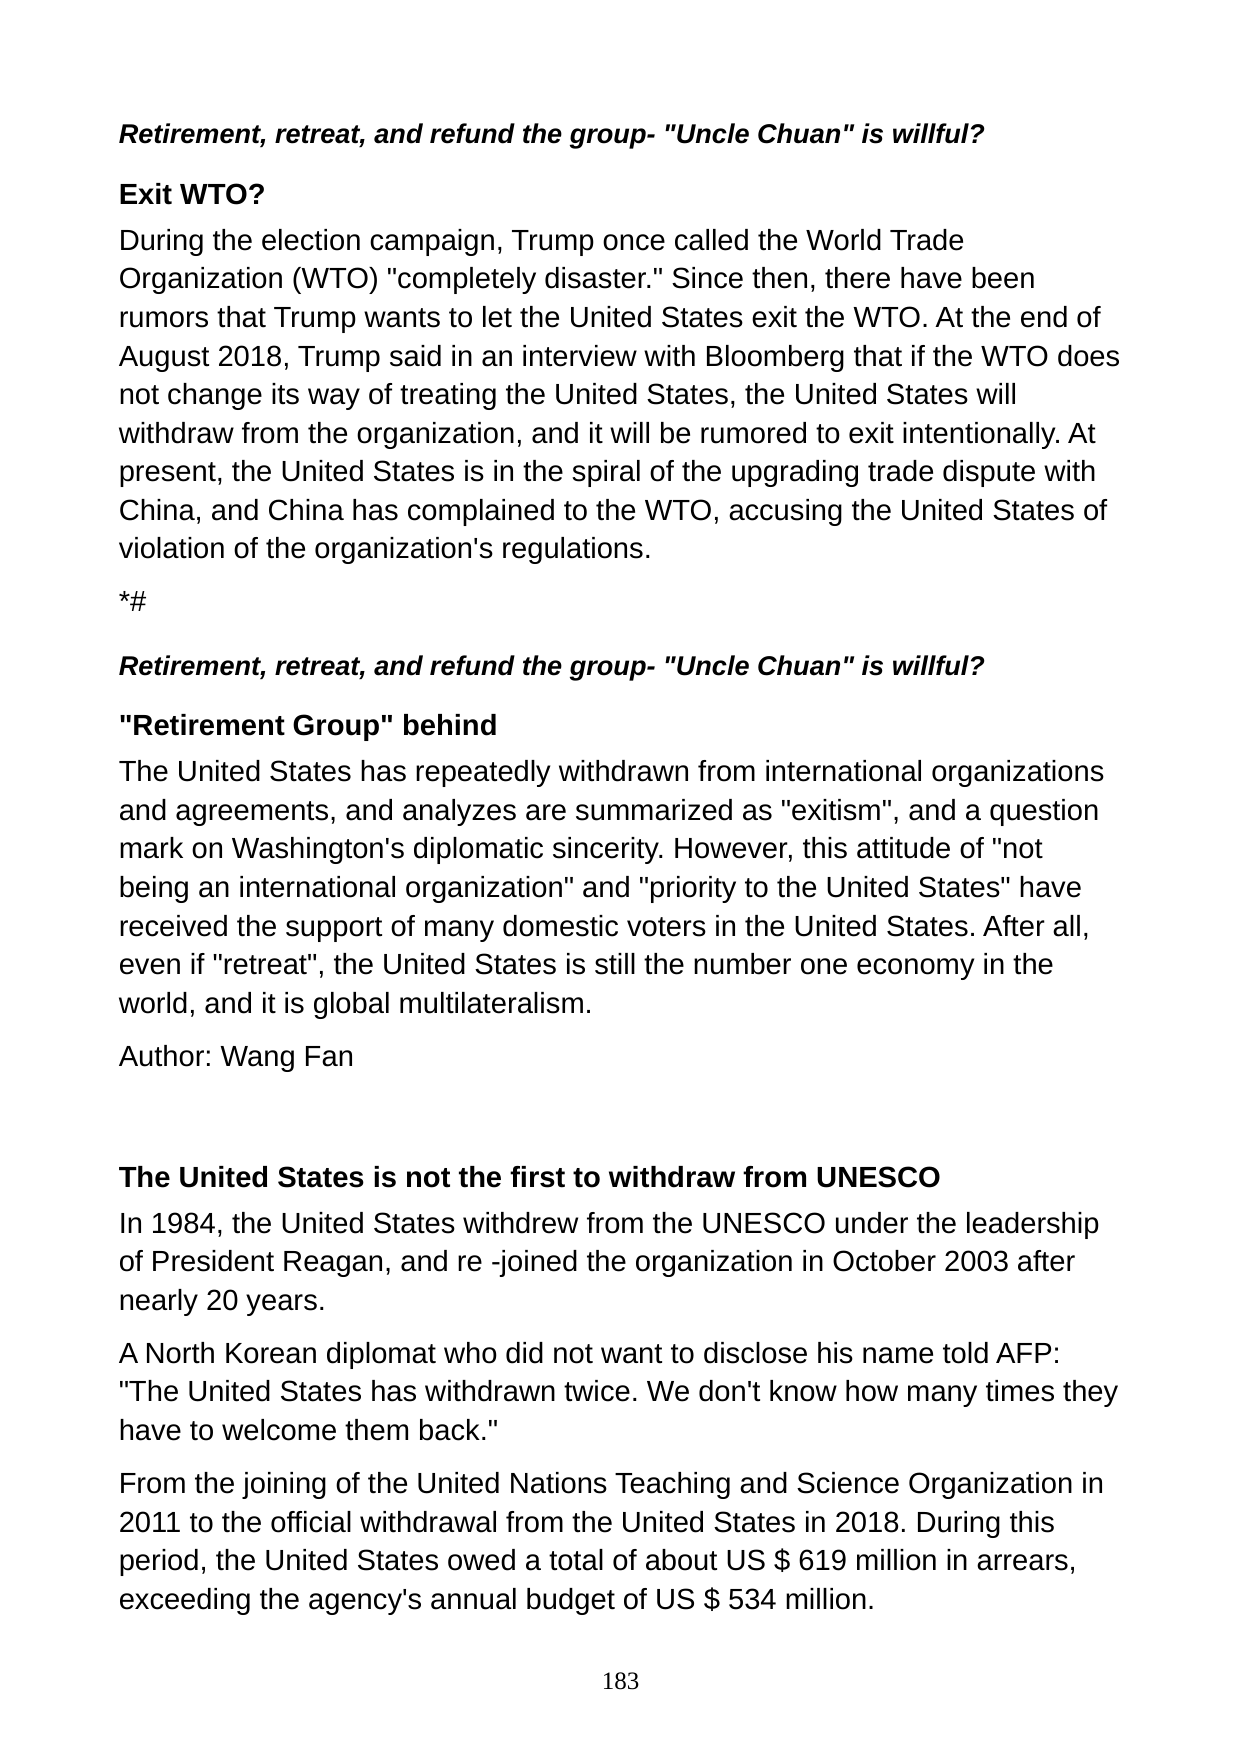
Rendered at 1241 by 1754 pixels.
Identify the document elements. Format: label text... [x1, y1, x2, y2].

subtitle The United States is not the first to withdraw from UNESCO [118, 1159, 1122, 1193]
subtitle Retirement, retreat, and refund the group- "Uncle Chuan" is willful? [118, 118, 1122, 150]
subtitle "Retirement Group" behind [118, 708, 1122, 742]
text *# [118, 584, 1122, 618]
text From the joining of the United Nations Teaching and Science Organization in 2011 to the official withdrawal from the United States in 2018. During this period, the United States owed a total of about US $ 619 million in arrears, exceeding the agency's annual budget of US $ 534 million. [118, 1466, 1122, 1615]
subtitle Exit WTO? [118, 177, 1122, 210]
text A North Korean diplomat who did not want to disclose his name told AFP: "The United States has withdrawn twice. We don't know how many times they have to welcome them back." [118, 1336, 1122, 1446]
text Author: Wang Fan [118, 1039, 1122, 1072]
text The United States has repeatedly withdrawn from international organizations and agreements, and analyzes are summarized as "exitism", and a question mark on Washington's diplomatic sincerity. However, this attitude of "not being an international organization" and "priority to the United States" have received the support of many domestic voters in the United States. After all, even if "retreat", the United States is still the number one economy in the world, and it is global multilateralism. [118, 754, 1122, 1019]
text In 1984, the United States withdrew from the UNESCO under the leadership of President Reagan, and re -joined the organization in October 2003 after nearly 20 years. [118, 1206, 1122, 1316]
text During the election campaign, Trump once called the World Trade Organization (WTO) "completely disaster." Since then, there have been rumors that Trump wants to let the United States exit the WTO. At the end of August 2018, Trump said in an interview with Bloomberg that if the WTO does not change its way of treating the United States, the United States will withdraw from the organization, and it will be rumored to exit intentionally. At present, the United States is in the spiral of the upgrading trade dispute with China, and China has complained to the WTO, accusing the United States of violation of the organization's regulations. [118, 223, 1122, 565]
subtitle Retirement, retreat, and refund the group- "Uncle Chuan" is willful? [118, 650, 1122, 681]
